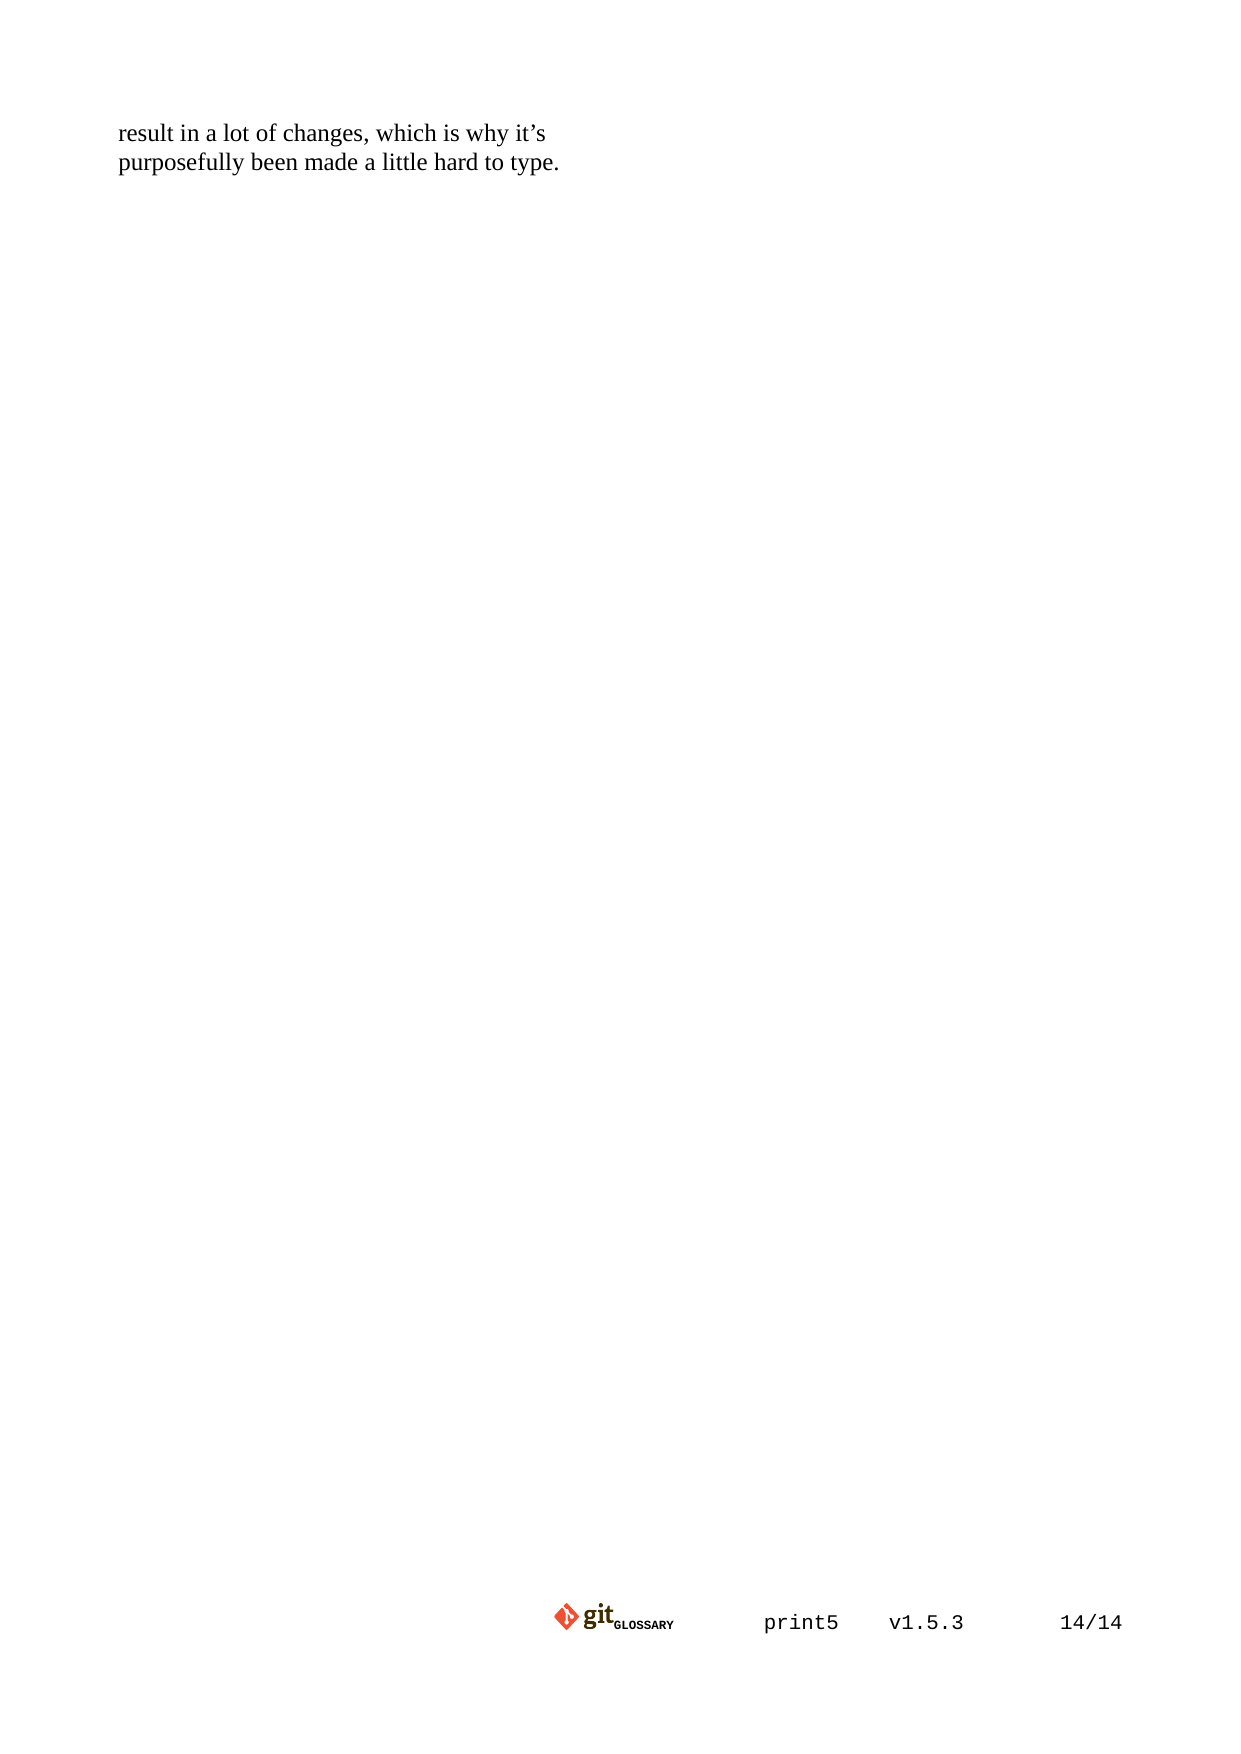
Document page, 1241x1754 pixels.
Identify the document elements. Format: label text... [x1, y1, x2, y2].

text result in a lot of changes, which is why it’s purposefully been made a little hard to type. [118, 118, 591, 176]
picture [554, 1603, 614, 1630]
